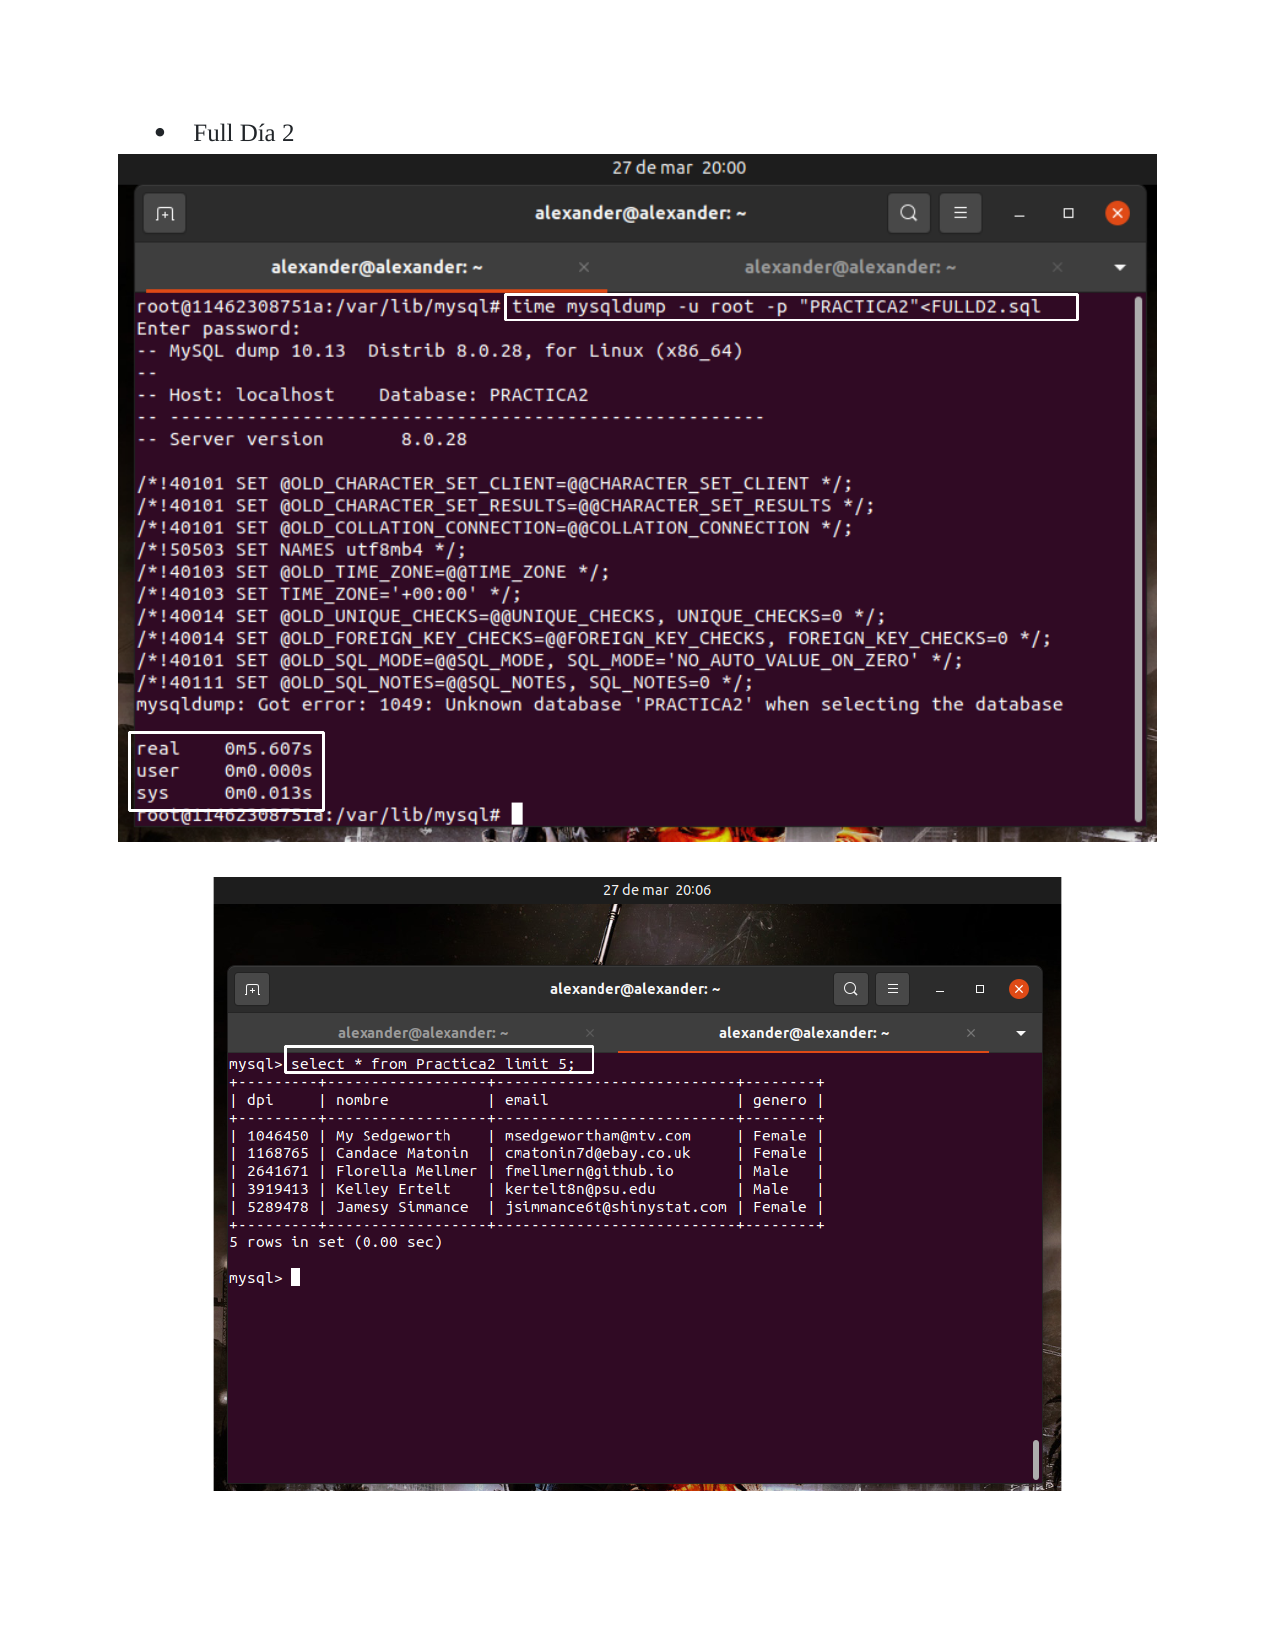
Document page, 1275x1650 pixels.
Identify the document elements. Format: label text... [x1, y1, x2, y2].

picture [213, 877, 1062, 1491]
list Full Día 2 [156, 118, 1157, 147]
picture [118, 154, 1157, 842]
